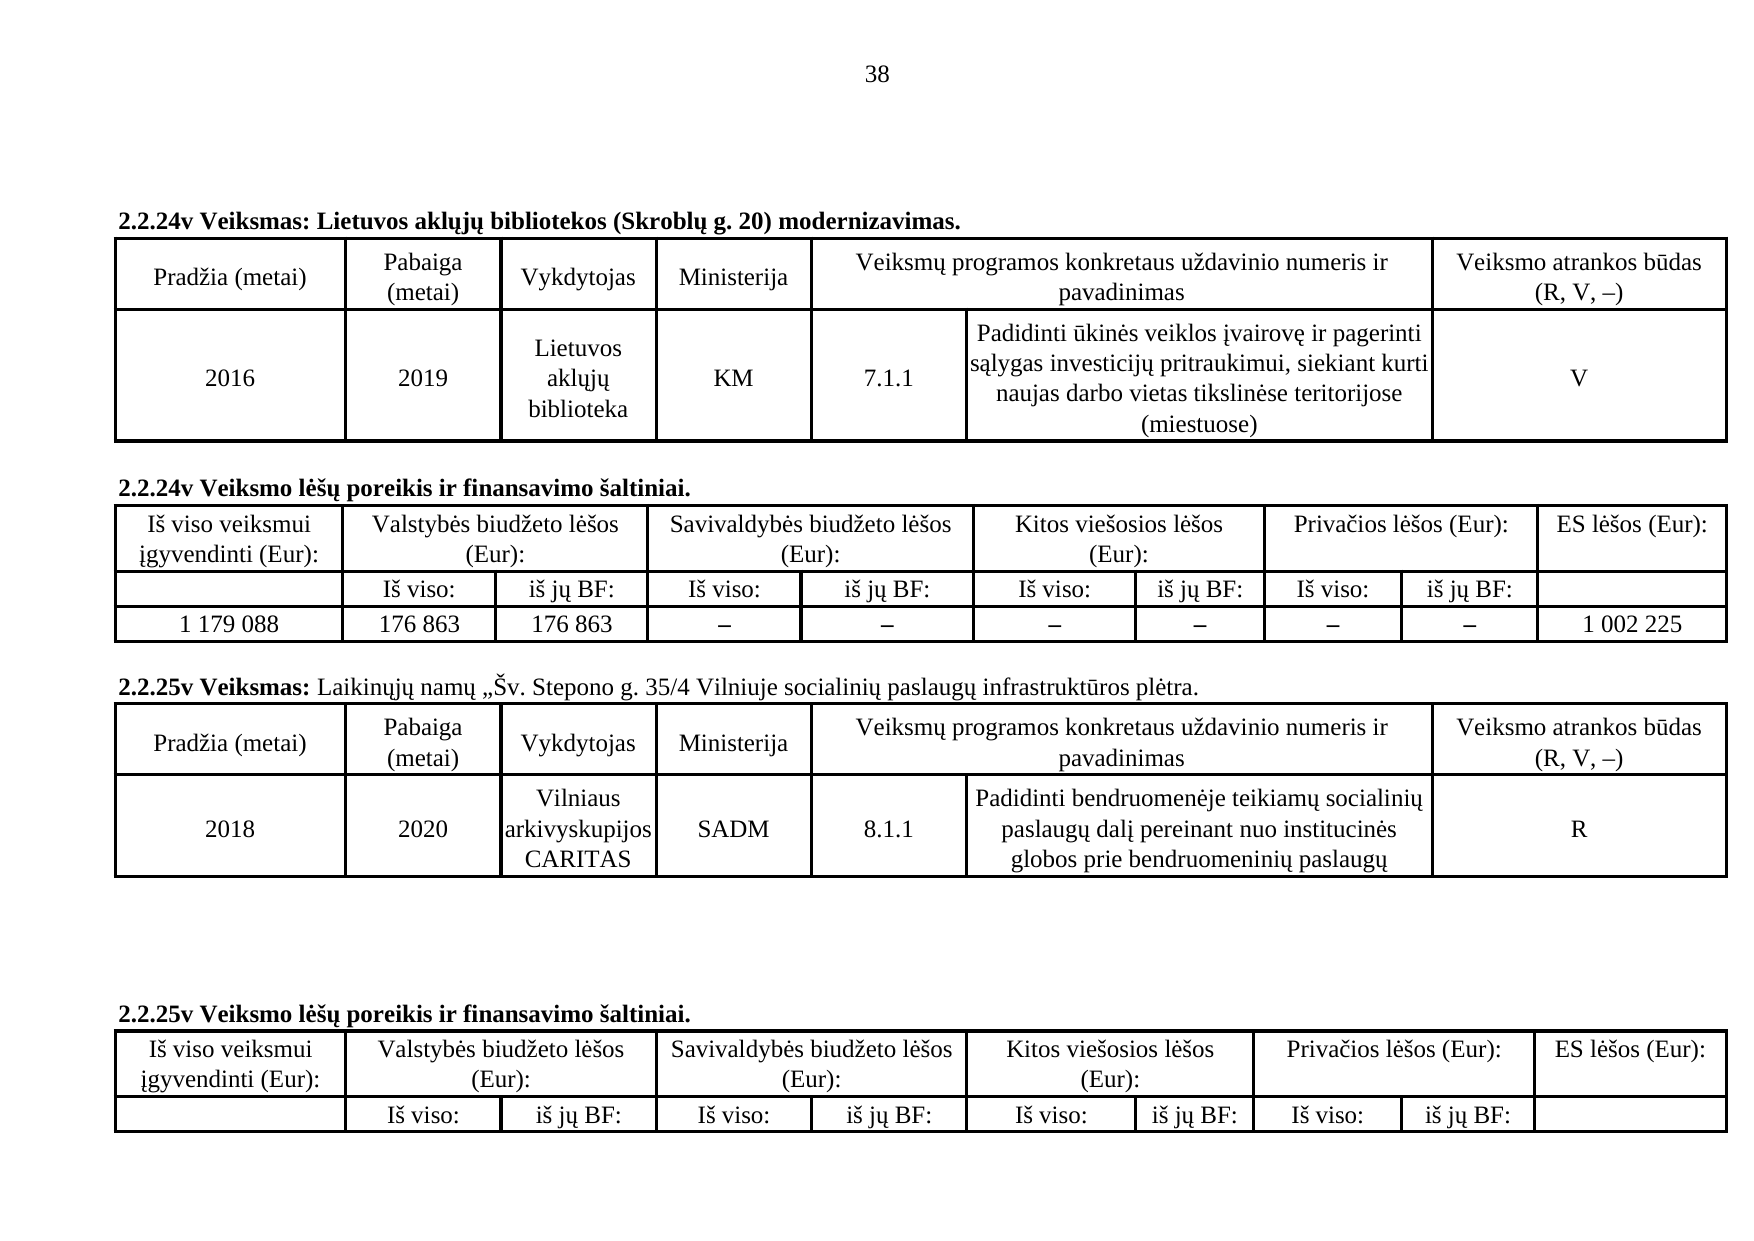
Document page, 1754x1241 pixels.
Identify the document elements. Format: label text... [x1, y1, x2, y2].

table_header Ministerija [658, 240, 810, 308]
table_cell Iš viso: [649, 573, 799, 604]
table_cell iš jų BF: [1403, 1098, 1533, 1130]
table_header Kitos viešosios lėšos (Eur): [968, 1033, 1252, 1095]
table_cell – [1137, 608, 1263, 640]
table_cell Iš viso: [347, 1098, 499, 1130]
table_cell KM [658, 311, 810, 439]
table_cell iš jų BF: [503, 1098, 655, 1130]
text 2.2.25v Veiksmo lėšų poreikis ir finansavimo šaltiniai. [118, 999, 1636, 1027]
table_cell R [1434, 776, 1725, 874]
table_header Pradžia (metai) [117, 705, 344, 773]
table_header Privačios lėšos (Eur): [1255, 1033, 1533, 1095]
table_cell Iš viso: [1266, 573, 1400, 604]
table_header ES lėšos (Eur): [1539, 507, 1725, 569]
table_cell iš jų BF: [1137, 1098, 1252, 1130]
table_header Valstybės biudžeto lėšos (Eur): [347, 1033, 655, 1095]
table_cell SADM [658, 776, 810, 874]
table_cell iš jų BF: [813, 1098, 965, 1130]
table_header Iš viso veiksmui įgyvendinti (Eur): [117, 507, 341, 569]
table_cell – [1403, 608, 1536, 640]
table_cell iš jų BF: [1137, 573, 1263, 604]
table_cell [117, 1098, 344, 1130]
table_header Pabaiga (metai) [347, 705, 499, 773]
table_cell 1 002 225 [1539, 608, 1725, 640]
table_cell 7.1.1 [813, 311, 965, 439]
table_header ES lėšos (Eur): [1536, 1033, 1725, 1095]
table_cell 8.1.1 [813, 776, 965, 874]
table_cell [1536, 1098, 1725, 1130]
table_cell Iš viso: [344, 573, 494, 604]
table_header Pabaiga (metai) [347, 240, 499, 308]
table_header Veiksmo atrankos būdas (R, V, –) [1434, 240, 1725, 308]
table_header Ministerija [658, 705, 810, 773]
table_cell Padidinti ūkinės veiklos įvairovę ir pagerinti sąlygas investicijų pritraukimui, siekiant kurti naujas darbo vietas tikslinėse teritorijose (miestuose) [968, 311, 1431, 439]
table_cell – [1266, 608, 1400, 640]
table_cell Iš viso: [658, 1098, 810, 1130]
table_header Privačios lėšos (Eur): [1266, 507, 1536, 569]
table_cell 2020 [347, 776, 499, 874]
table_header Savivaldybės biudžeto lėšos (Eur): [649, 507, 972, 569]
table_cell – [803, 608, 972, 640]
table_cell Vilniaus arkivyskupijos CARITAS [503, 776, 655, 874]
table_cell Iš viso: [968, 1098, 1134, 1130]
table_header Iš viso veiksmui įgyvendinti (Eur): [117, 1033, 344, 1095]
table_header Kitos viešosios lėšos (Eur): [975, 507, 1263, 569]
table_cell [117, 573, 341, 604]
table_cell Iš viso: [975, 573, 1134, 604]
table_cell Lietuvos aklųjų biblioteka [503, 311, 655, 439]
table_cell iš jų BF: [1403, 573, 1536, 604]
table_header Pradžia (metai) [117, 240, 344, 308]
table_header Vykdytojas [503, 240, 655, 308]
table_cell Iš viso: [1255, 1098, 1400, 1130]
text 2.2.25v Veiksmas: Laikinųjų namų „Šv. Stepono g. 35/4 Vilniuje socialinių paslaugų infrastruktūros plėtra. [118, 672, 1636, 700]
text 2.2.24v Veiksmo lėšų poreikis ir finansavimo šaltiniai. [118, 473, 1636, 502]
table_cell 176 863 [344, 608, 494, 640]
table_cell – [649, 608, 799, 640]
table_cell Padidinti bendruomenėje teikiamų socialinių paslaugų dalį pereinant nuo institucinės globos prie bendruomeninių paslaugų [968, 776, 1431, 874]
text 2.2.24v Veiksmas: Lietuvos aklųjų bibliotekos (Skroblų g. 20) modernizavimas. [118, 206, 1636, 235]
table_cell 2018 [117, 776, 344, 874]
table_cell 2019 [347, 311, 499, 439]
table_header Valstybės biudžeto lėšos (Eur): [344, 507, 646, 569]
table_cell V [1434, 311, 1725, 439]
table_header Veiksmų programos konkretaus uždavinio numeris ir pavadinimas [813, 240, 1431, 308]
table_header Savivaldybės biudžeto lėšos (Eur): [658, 1033, 965, 1095]
table_header Veiksmų programos konkretaus uždavinio numeris ir pavadinimas [813, 705, 1431, 773]
table_cell – [975, 608, 1134, 640]
table_cell iš jų BF: [803, 573, 972, 604]
table_header Veiksmo atrankos būdas (R, V, –) [1434, 705, 1725, 773]
table_cell 2016 [117, 311, 344, 439]
table_cell 1 179 088 [117, 608, 341, 640]
table_cell 176 863 [497, 608, 646, 640]
table_cell iš jų BF: [497, 573, 646, 604]
table_header Vykdytojas [503, 705, 655, 773]
table_cell [1539, 573, 1725, 604]
